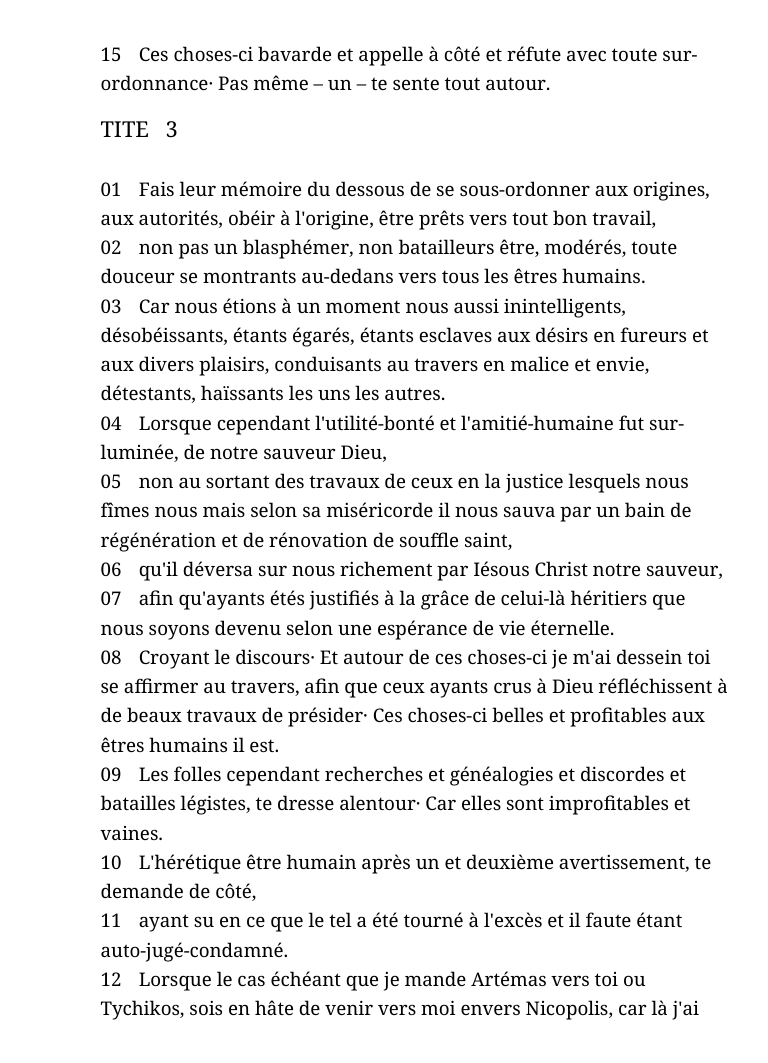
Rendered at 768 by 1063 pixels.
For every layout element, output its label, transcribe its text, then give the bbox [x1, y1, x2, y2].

text 15 Ces choses-ci bavarde et appelle à côté et réfute avec toute sur-ordonnance· Pas même – un – te sente tout autour. [100, 41, 729, 96]
text TITE 3 [100, 114, 729, 144]
text 01 Fais leur mémoire du dessous de se sous-ordonner aux origines, aux autorités, obéir à l'origine, être prêts vers tout bon travail, 02 non pas un blasphémer, non batailleurs être, modérés, toute douceur se montrants au-dedans vers tous les êtres humains. 03 Car nous étions à un moment nous aussi inintelligents, désobéissants, étants égarés, étants esclaves aux désirs en fureurs et aux divers plaisirs, conduisants au travers en malice et envie, détestants, haïssants les uns les autres. 04 Lorsque cependant l'utilité-bonté et l'amitié-humaine fut sur-luminée, de notre sauveur Dieu, 05 non au sortant des travaux de ceux en la justice lesquels nous fîmes nous mais selon sa miséricorde il nous sauva par un bain de régénération et de rénovation de souffle saint, 06 qu'il déversa sur nous richement par Iésous Christ notre sauveur, 07 afin qu'ayants étés justifiés à la grâce de celui-là héritiers que nous soyons devenu selon une espérance de vie éternelle. 08 Croyant le discours· Et autour de ces choses-ci je m'ai dessein toi se affirmer au travers, afin que ceux ayants crus à Dieu réfléchissent à de beaux travaux de présider· Ces choses-ci belles et profitables aux êtres humains il est. 09 Les folles cependant recherches et généalogies et discordes et batailles légistes, te dresse alentour· Car elles sont improfitables et vaines. 10 L'hérétique être humain après un et deuxième avertissement, te demande de côté, 11 ayant su en ce que le tel a été tourné à l'excès et il faute étant auto-jugé-condamné. 12 Lorsque le cas échéant que je mande Artémas vers toi ou Tychikos, sois en hâte de venir vers moi envers Nicopolis, car là j'ai [100, 149, 729, 1021]
